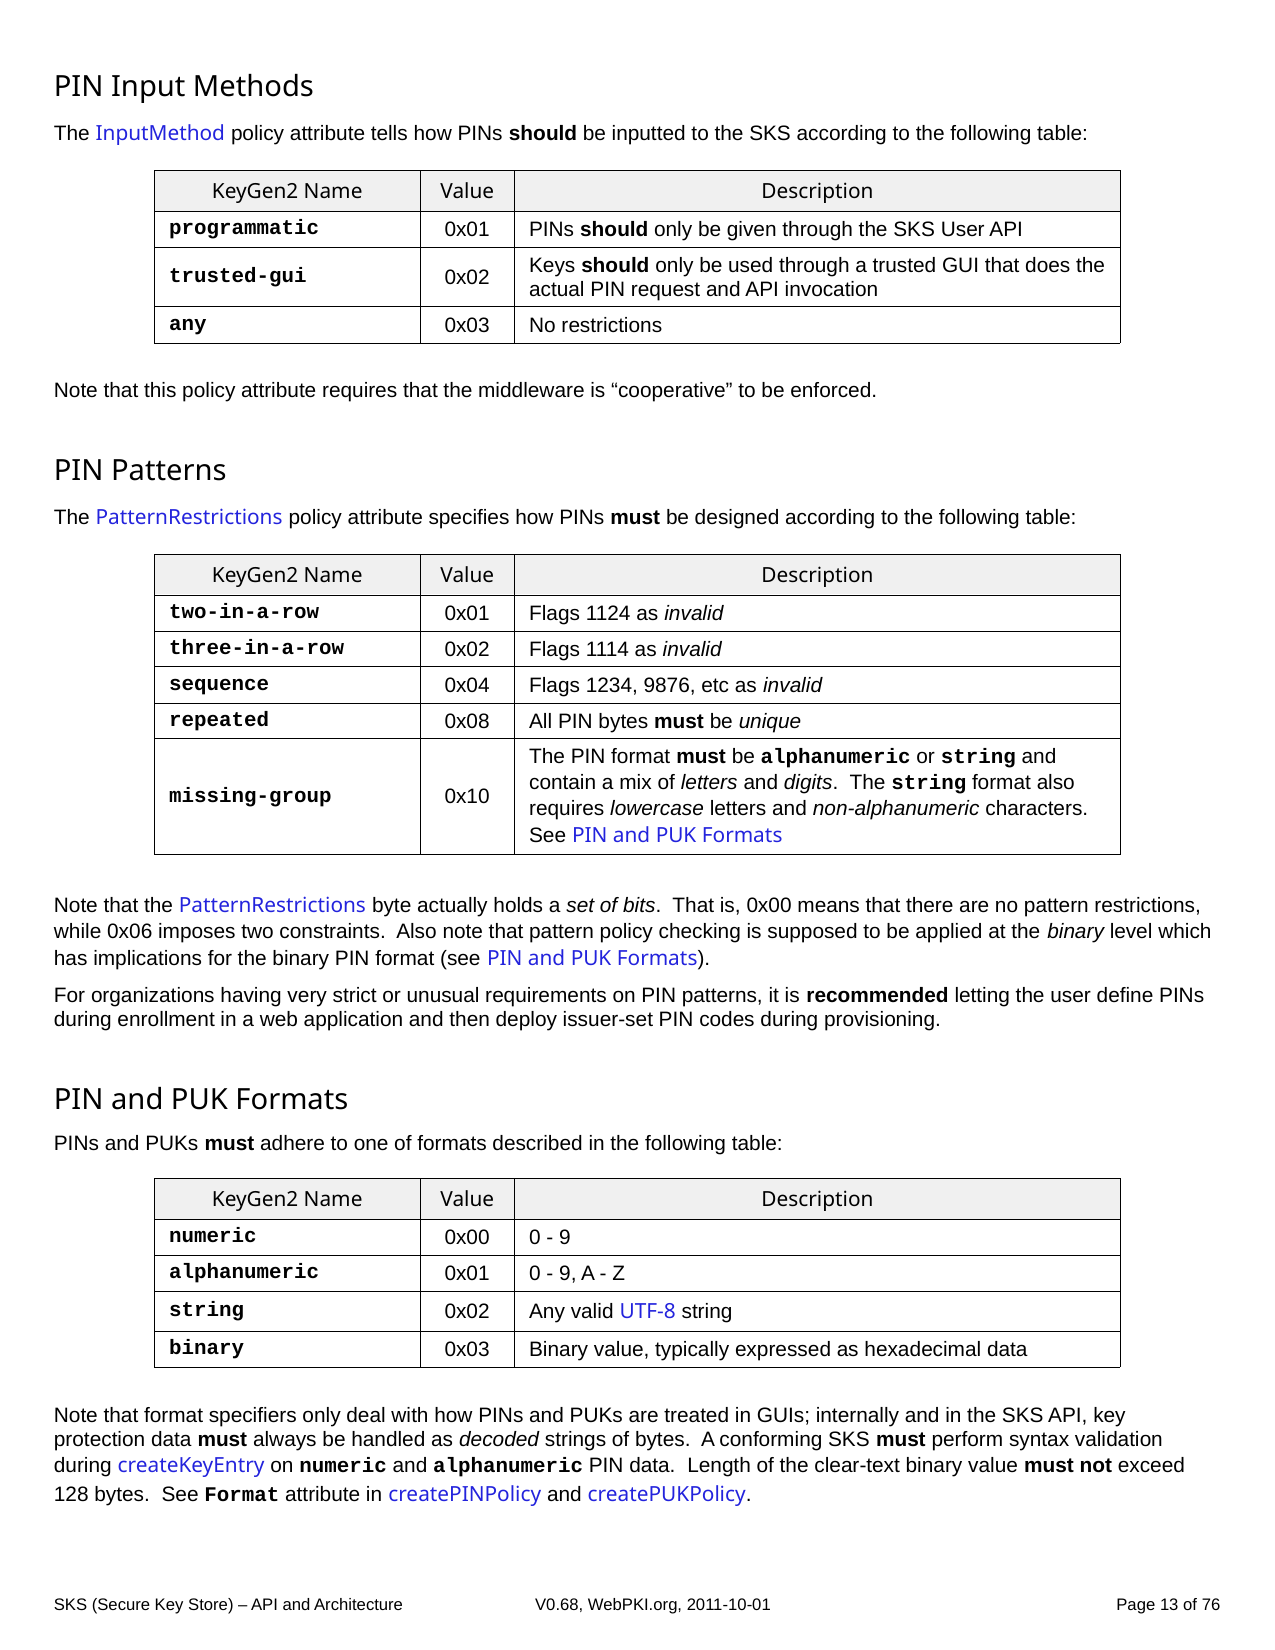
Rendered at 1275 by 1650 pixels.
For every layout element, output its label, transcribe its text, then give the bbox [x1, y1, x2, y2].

text For organizations having very strict or unusual requirements on PIN patterns, it is recommended letting the user define PINs during enrollment in a web application and then deploy issuer-set PIN codes during provisioning. [54, 983, 1221, 1031]
table_cell 0x03 [421, 1332, 514, 1367]
subtitle PIN Input Methods [54, 66, 1221, 105]
table_cell 0x08 [421, 704, 514, 738]
table_cell 0x01 [421, 212, 514, 247]
table_cell two-in-a-row [155, 596, 420, 631]
subtitle PIN Patterns [54, 450, 1221, 489]
table_cell 0 - 9, A - Z [515, 1256, 1120, 1291]
table_cell 0x01 [421, 1256, 514, 1291]
table_cell three-in-a-row [155, 632, 420, 666]
subtitle PIN and PUK Formats [54, 1078, 1221, 1118]
text The PatternRestrictions policy attribute specifies how PINs must be designed according to the following table: [54, 502, 1221, 554]
table_cell 0x02 [421, 248, 514, 306]
table_cell 0x02 [421, 632, 514, 666]
table_cell Flags 1124 as invalid [515, 596, 1120, 631]
text Note that this policy attribute requires that the middleware is “cooperative” to be enforced. [54, 378, 1221, 402]
table_cell 0x04 [421, 667, 514, 702]
table_cell Any valid UTF-8 string [515, 1292, 1120, 1331]
table_header Value [421, 555, 514, 594]
table_cell PINs should only be given through the SKS User API [515, 212, 1120, 247]
table_cell Flags 1234, 9876, etc as invalid [515, 667, 1120, 702]
text Note that format specifiers only deal with how PINs and PUKs are treated in GUIs; internally and in the SKS API, key protection data must always be handled as decoded strings of bytes. A conforming SKS must perform syntax validation during createKeyEntry on numeric and alphanumeric PIN data. Length of the clear-text binary value must not exceed 128 bytes. See Format attribute in createPINPolicy and createPUKPolicy. [54, 1403, 1221, 1508]
table_cell All PIN bytes must be unique [515, 704, 1120, 738]
text PINs and PUKs must adhere to one of formats described in the following table: [54, 1130, 1221, 1178]
table_cell missing-group [155, 739, 420, 854]
table_cell alphanumeric [155, 1256, 420, 1291]
table_header Description [515, 1179, 1120, 1219]
table_cell No restrictions [515, 307, 1120, 342]
table_cell programmatic [155, 212, 420, 247]
table_cell string [155, 1292, 420, 1331]
table_cell trusted-gui [155, 248, 420, 306]
table_cell numeric [155, 1220, 420, 1254]
text The InputMethod policy attribute tells how PINs should be inputted to the SKS according to the following table: [54, 118, 1221, 170]
table_cell 0x03 [421, 307, 514, 342]
table_header Description [515, 555, 1120, 594]
table_header Value [421, 171, 514, 211]
table_cell 0x02 [421, 1292, 514, 1331]
table_cell repeated [155, 704, 420, 738]
table_cell Binary value, typically expressed as hexadecimal data [515, 1332, 1120, 1367]
text Note that the PatternRestrictions byte actually holds a set of bits. That is, 0x00 means that there are no pattern restrictions, while 0x06 imposes two constraints. Also note that pattern policy checking is supposed to be applied at the binary level which has implications for the binary PIN format (see PIN and PUK Formats). [54, 890, 1221, 971]
table_cell 0x00 [421, 1220, 514, 1254]
table_header KeyGen2 Name [155, 1179, 420, 1219]
table_cell The PIN format must be alphanumeric or string and contain a mix of letters and digits. The string format also requires lowercase letters and non-alphanumeric characters. See PIN and PUK Formats [515, 739, 1120, 854]
table_cell binary [155, 1332, 420, 1367]
table_cell sequence [155, 667, 420, 702]
table_cell 0x01 [421, 596, 514, 631]
table_header Description [515, 171, 1120, 211]
table_cell 0 - 9 [515, 1220, 1120, 1254]
table_header KeyGen2 Name [155, 555, 420, 594]
table_header KeyGen2 Name [155, 171, 420, 211]
table_header Value [421, 1179, 514, 1219]
table_cell any [155, 307, 420, 342]
table_cell Flags 1114 as invalid [515, 632, 1120, 666]
table_cell Keys should only be used through a trusted GUI that does the actual PIN request and API invocation [515, 248, 1120, 306]
table_cell 0x10 [421, 739, 514, 854]
